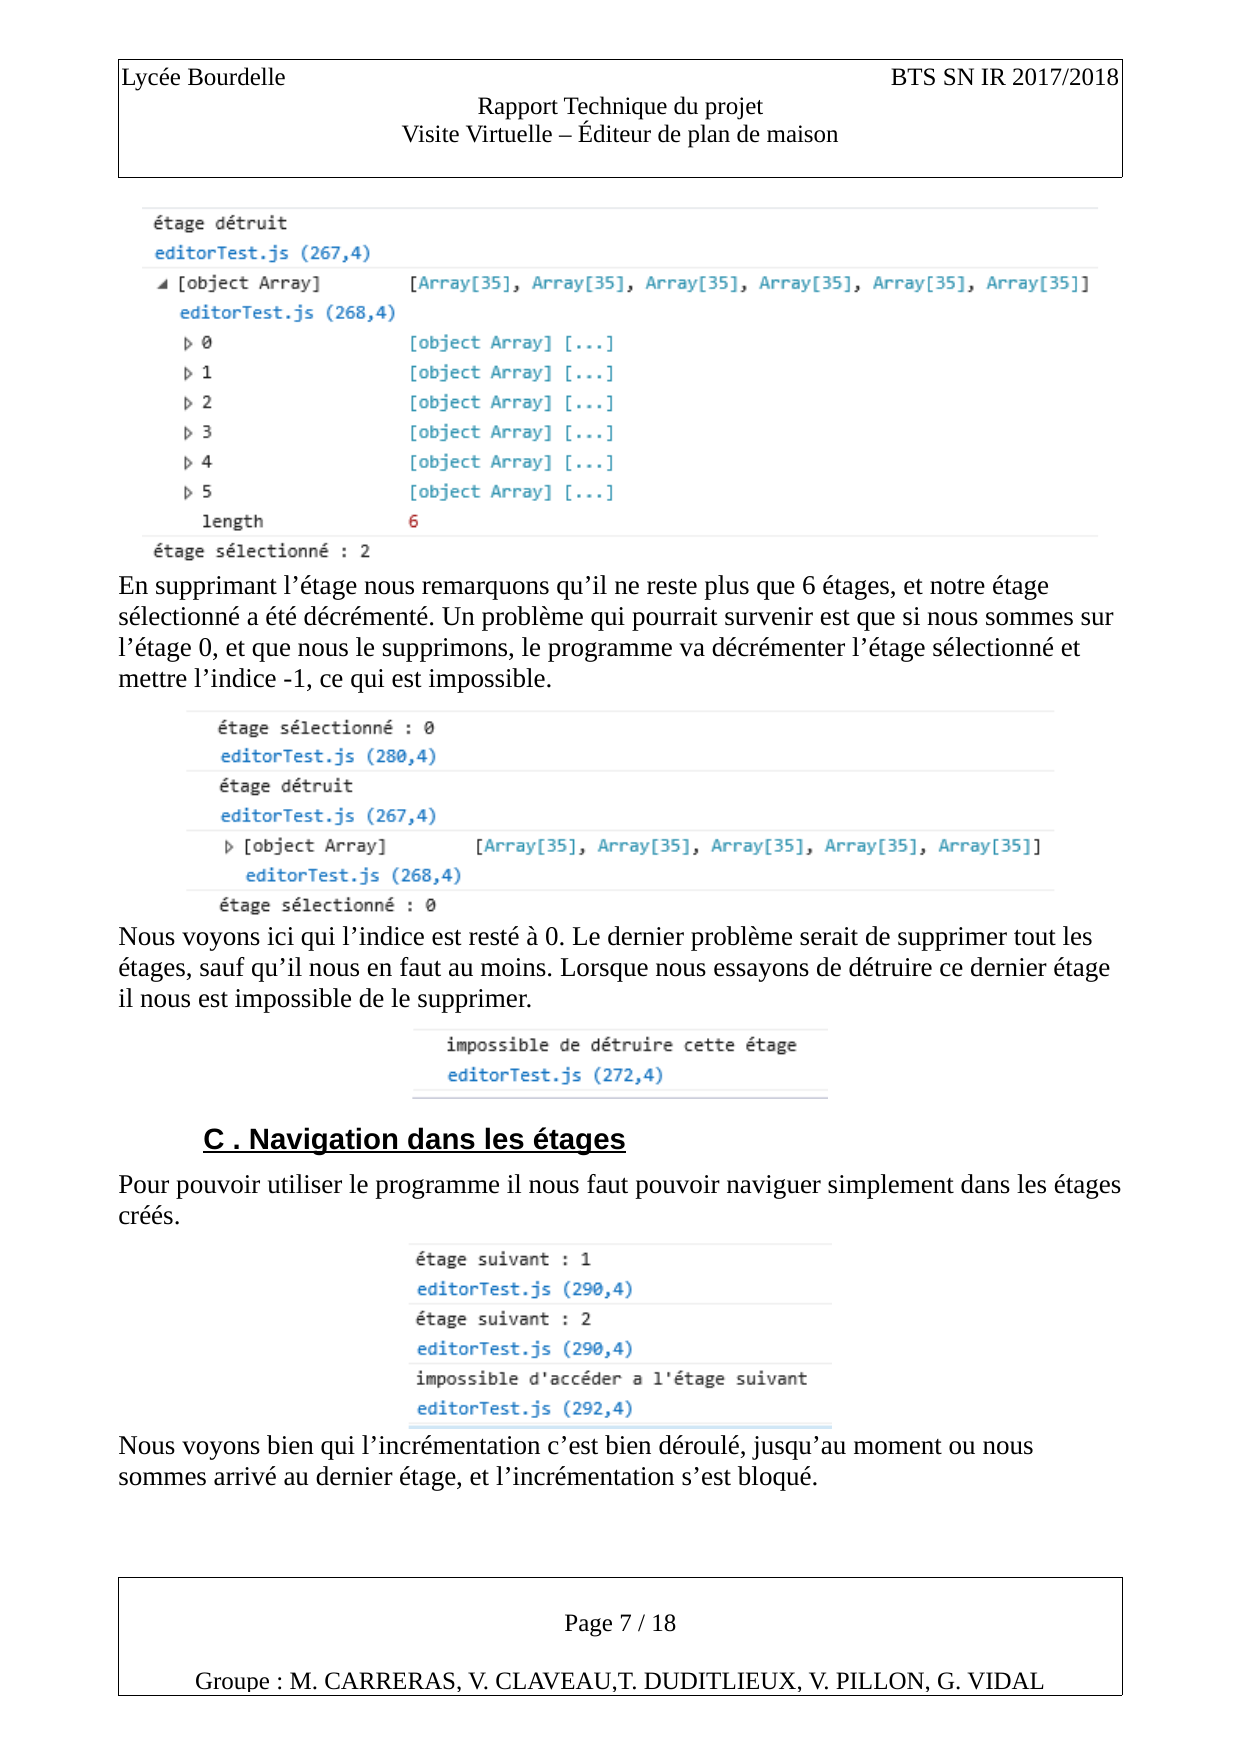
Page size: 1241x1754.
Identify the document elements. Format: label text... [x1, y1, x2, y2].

subtitle C . Navigation dans les étages [203, 1122, 1122, 1156]
picture [408, 1243, 832, 1429]
text Nous voyons ici qui l’indice est resté à 0. Le dernier problème serait de supprimer tout les étages, sauf qu’il nous en faut au moins. Lorsque nous essayons de détruire ce dernier étage il nous est impossible de le supprimer. [118, 921, 1122, 1014]
text En supprimant l’étage nous remarquons qu’il ne reste plus que 6 étages, et notre étage sélectionné a été décrémenté. Un problème qui pourrait survenir est que si nous sommes sur l’étage 0, et que nous le supprimons, le programme va décrémenter l’étage sélectionné et mettre l’indice -1, ce qui est impossible. [118, 570, 1122, 694]
picture [142, 206, 1099, 570]
text Nous voyons bien qui l’incrémentation c’est bien déroulé, jusqu’au moment ou nous sommes arrivé au dernier étage, et l’incrémentation s’est bloqué. [118, 1429, 1122, 1491]
picture [412, 1026, 828, 1099]
picture [185, 706, 1055, 921]
text Pour pouvoir utiliser le programme il nous faut pouvoir naviguer simplement dans les étages créés. [118, 1168, 1122, 1231]
